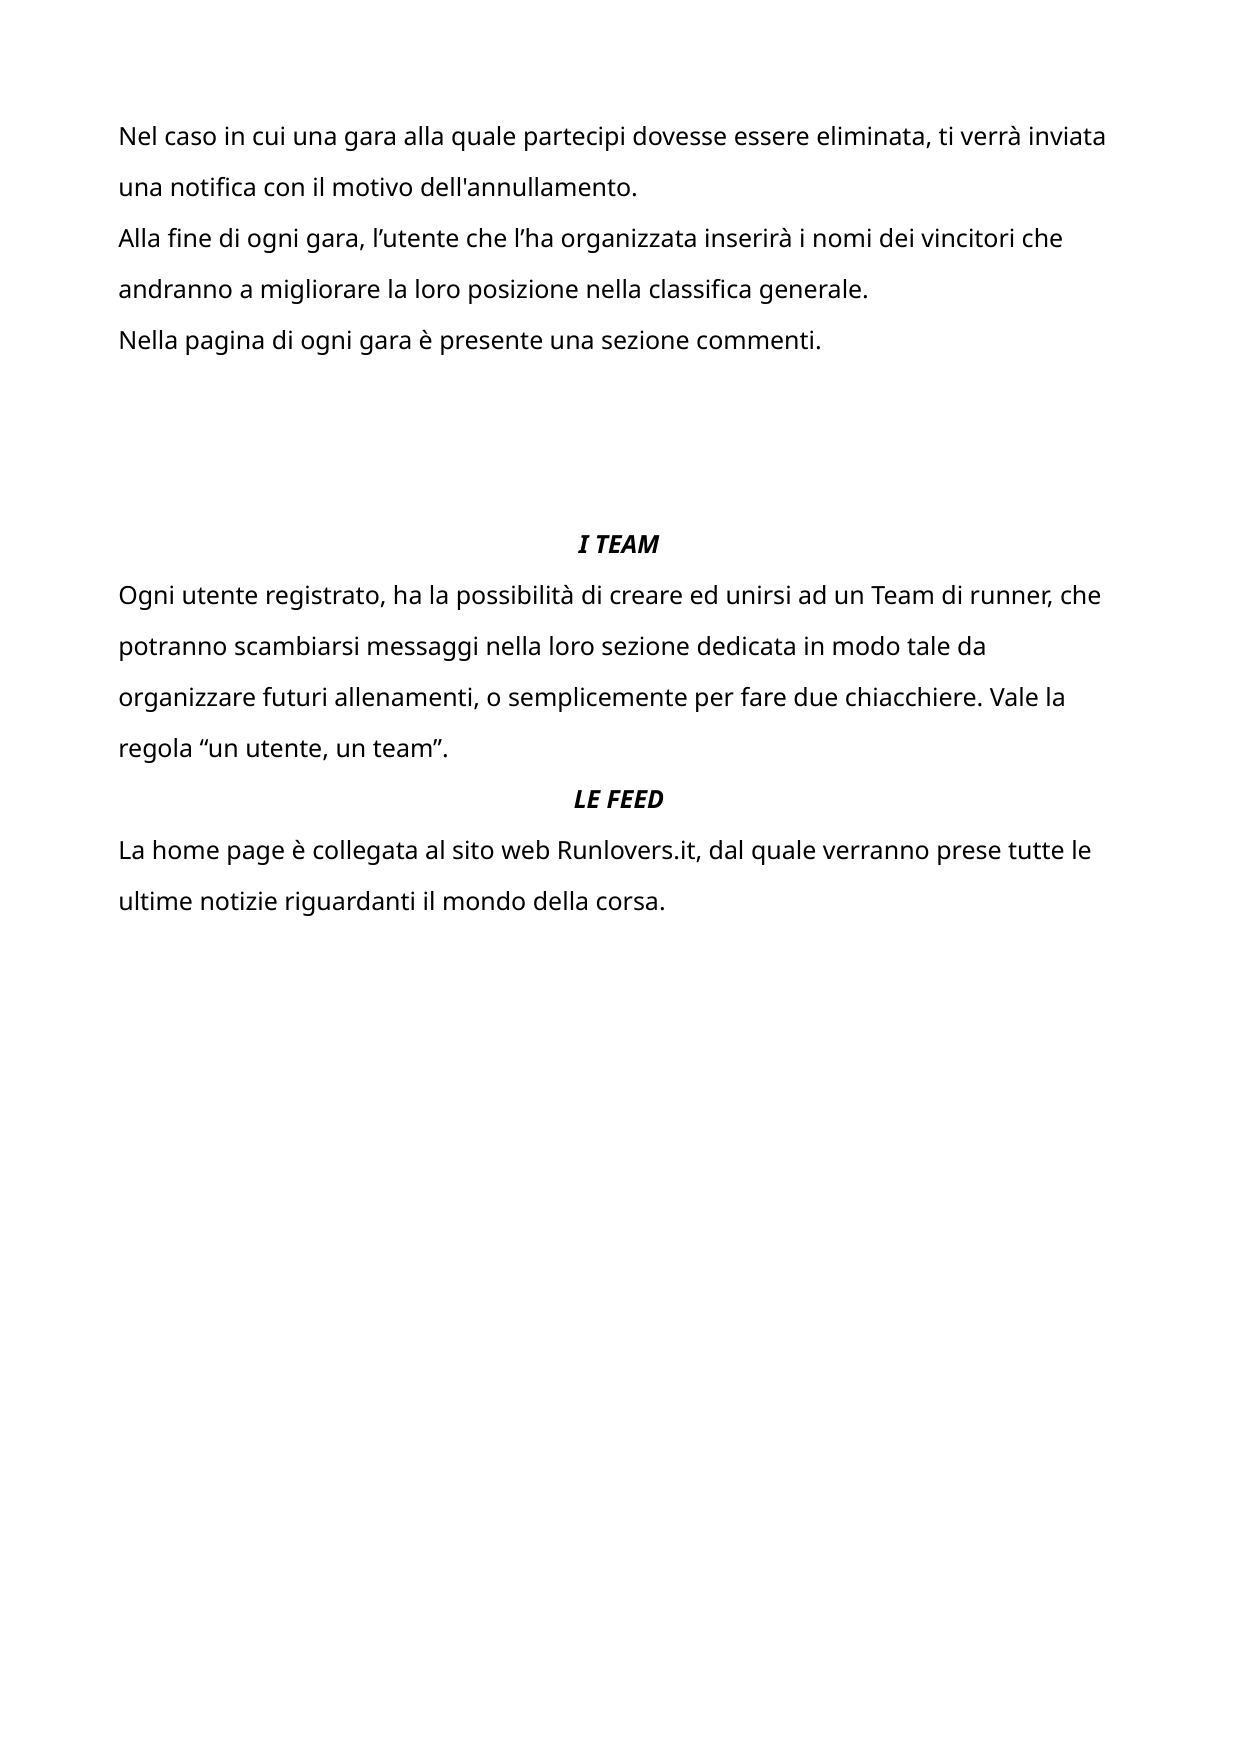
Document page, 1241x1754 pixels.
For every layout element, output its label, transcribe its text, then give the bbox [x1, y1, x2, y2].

text Nella pagina di ogni gara è presente una sezione commenti. [118, 322, 1122, 356]
text Alla fine di ogni gara, l’utente che l’ha organizzata inserirà i nomi dei vincitori che andranno a migliorare la loro posizione nella classifica generale. [118, 220, 1122, 305]
text LE FEED [118, 782, 1122, 816]
text Nel caso in cui una gara alla quale partecipi dovesse essere eliminata, ti verrà inviata una notifica con il motivo dell'annullamento. [118, 118, 1122, 203]
text La home page è collegata al sito web Runlovers.it, dal quale verranno prese tutte le ultime notizie riguardanti il mondo della corsa. [118, 833, 1122, 918]
text Ogni utente registrato, ha la possibilità di creare ed unirsi ad un Team di runner, che potranno scambiarsi messaggi nella loro sezione dedicata in modo tale da organizzare futuri allenamenti, o semplicemente per fare due chiacchiere. Vale la regola “un utente, un team”. [118, 577, 1122, 765]
text I TEAM [118, 526, 1122, 561]
